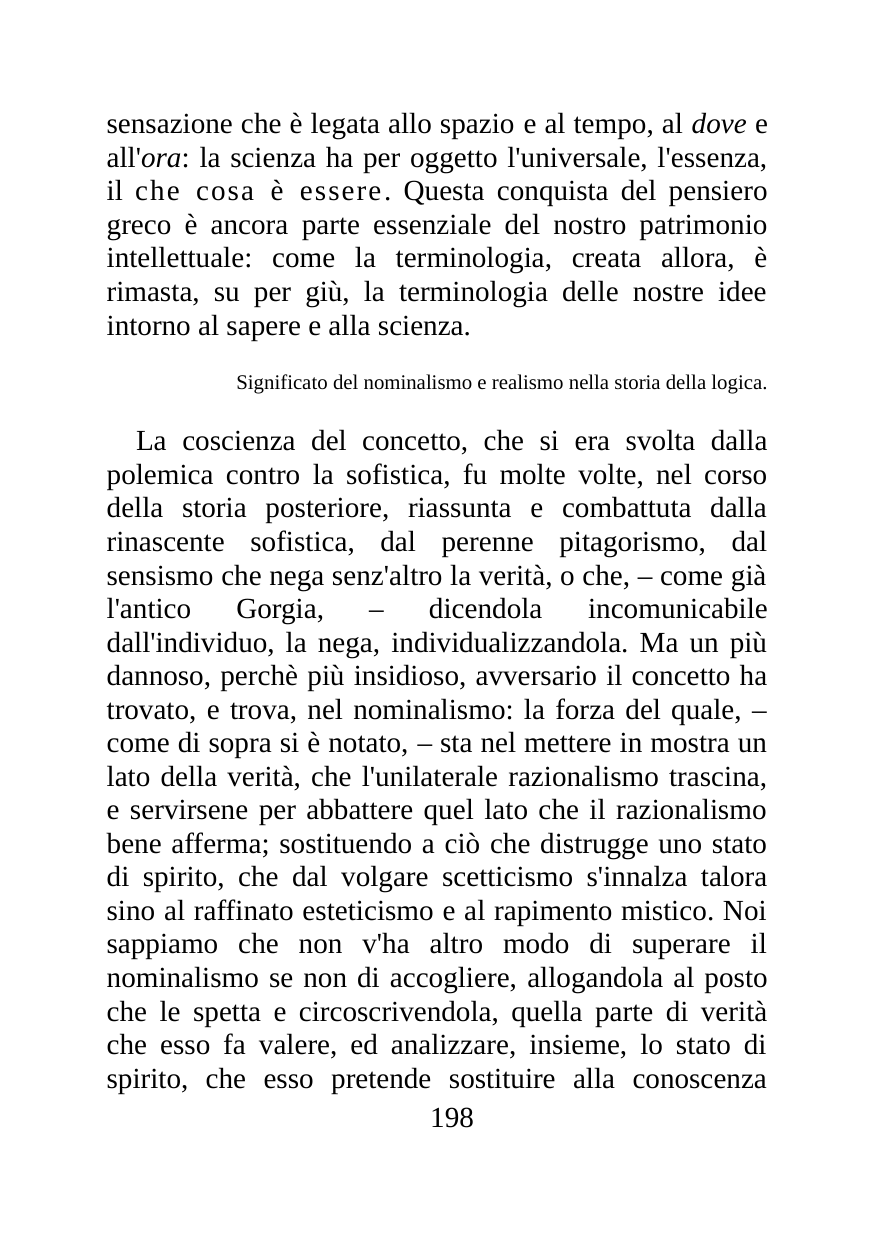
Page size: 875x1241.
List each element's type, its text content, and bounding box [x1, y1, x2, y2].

text Significato del nominalismo e realismo nella storia della logica. [106, 370, 768, 394]
text sensazione che è legata allo spazio e al tempo, al dove e all'ora: la scienza ha per oggetto l'universale, l'essenza, il che cosa è essere. Questa conquista del pensiero greco è ancora parte essenziale del nostro patrimonio intellettuale: come la terminologia, creata allora, è rimasta, su per giù, la terminologia delle nostre idee intorno al sapere e alla scienza. [106, 106, 768, 341]
text La coscienza del concetto, che si era svolta dalla polemica contro la sofistica, fu molte volte, nel corso della storia posteriore, riassunta e combattuta dalla rinascente sofistica, dal perenne pitagorismo, dal sensismo che nega senz'altro la verità, o che, ‒ come già l'antico Gorgia, ‒ dicendola incomunicabile dall'individuo, la nega, individualizzandola. Ma un più dannoso, perchè più insidioso, avversario il concetto ha trovato, e trova, nel nominalismo: la forza del quale, ‒ come di sopra si è notato, ‒ sta nel mettere in mostra un lato della verità, che l'unilaterale razionalismo trascina, e servirsene per abbattere quel lato che il razionalismo bene afferma; sostituendo a ciò che distrugge uno stato di spirito, che dal volgare scetticismo s'innalza talora sino al raffinato esteticismo e al rapimento mistico. Noi sappiamo che non v'ha altro modo di superare il nominalismo se non di accogliere, allogandola al posto che le spetta e circoscrivendola, quella parte di verità che esso fa valere, ed analizzare, insieme, lo stato di spirito, che esso pretende sostituire alla conoscenza [106, 423, 768, 1094]
